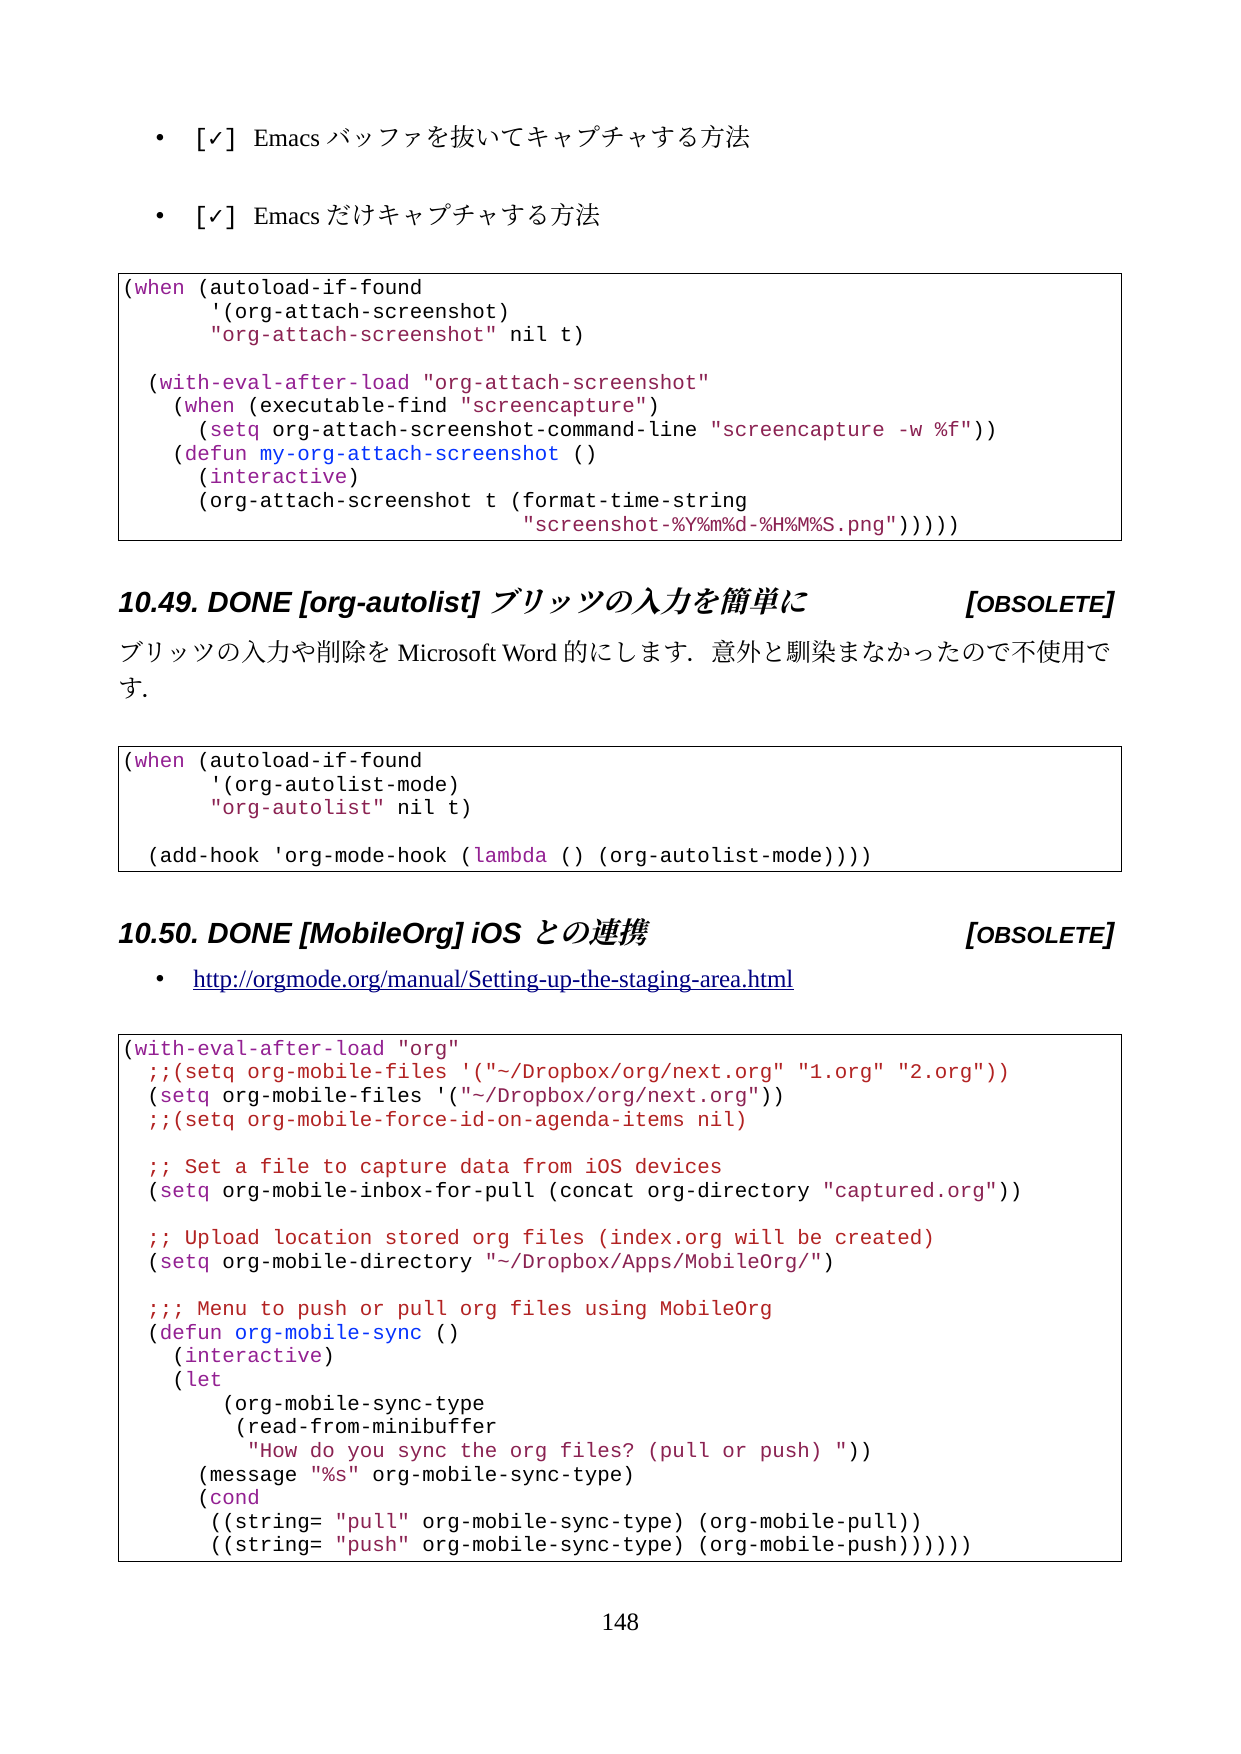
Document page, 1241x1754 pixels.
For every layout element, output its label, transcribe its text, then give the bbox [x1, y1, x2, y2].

subtitle DONE [org-autolist] ブリッツの入力を簡単に [obsolete] [118, 578, 1122, 620]
list [✓] Emacs だけキャプチャする方法 [156, 196, 1122, 261]
text "org-autolist" nil t) [119, 793, 1121, 817]
text (org-mobile-sync-type [119, 1389, 1121, 1412]
text (cond [119, 1483, 1121, 1507]
text (let [119, 1365, 1121, 1389]
text "How do you sync the org files? (pull or push) ")) [119, 1436, 1121, 1459]
text ;; Set a file to capture data from iOS devices [119, 1152, 1121, 1176]
text (read-from-minibuffer [119, 1412, 1121, 1436]
text "screenshot-%Y%m%d-%H%M%S.png"))))) [119, 509, 1121, 540]
list http://orgmode.org/manual/Setting-up-the-staging-area.html [156, 964, 1122, 1021]
text ;;(setq org-mobile-files '("~/Dropbox/org/next.org" "1.org" "2.org")) [119, 1058, 1121, 1081]
text (setq org-mobile-directory "~/Dropbox/Apps/MobileOrg/") [119, 1247, 1121, 1270]
text ;;; Menu to push or pull org files using MobileOrg [119, 1294, 1121, 1318]
text (interactive) [119, 462, 1121, 486]
text (add-hook 'org-mode-hook (lambda () (org-autolist-mode)))) [119, 841, 1121, 871]
text (with-eval-after-load "org" [119, 1035, 1121, 1058]
text "org-attach-screenshot" nil t) [119, 320, 1121, 344]
text ;;(setq org-mobile-force-id-on-agenda-items nil) [119, 1105, 1121, 1128]
text ((string= "pull" org-mobile-sync-type) (org-mobile-pull)) [119, 1507, 1121, 1531]
text (org-attach-screenshot t (format-time-string [119, 486, 1121, 509]
text (when (executable-find "screencapture") [119, 391, 1121, 415]
list [✓] Emacs バッファを抜いてキャプチャする方法 [156, 118, 1122, 183]
text '(org-attach-screenshot) [119, 297, 1121, 320]
text (when (autoload-if-found [119, 747, 1121, 770]
text (with-eval-after-load "org-attach-screenshot" [119, 368, 1121, 391]
text (when (autoload-if-found [119, 274, 1121, 297]
text ((string= "push" org-mobile-sync-type) (org-mobile-push)))))) [119, 1531, 1121, 1561]
text ;; Upload location stored org files (index.org will be created) [119, 1223, 1121, 1247]
text (message "%s" org-mobile-sync-type) [119, 1459, 1121, 1483]
text '(org-autolist-mode) [119, 770, 1121, 793]
text (defun org-mobile-sync () [119, 1318, 1121, 1341]
text (interactive) [119, 1341, 1121, 1365]
text ブリッツの入力や削除を Microsoft Word 的にします．意外と馴染まなかったので不使用です． [118, 633, 1122, 733]
text (setq org-attach-screenshot-command-line "screencapture -w %f")) [119, 415, 1121, 439]
text (setq org-mobile-files '("~/Dropbox/org/next.org")) [119, 1081, 1121, 1105]
subtitle DONE [MobileOrg] iOS との連携 [obsolete] [118, 909, 1122, 951]
text (setq org-mobile-inbox-for-pull (concat org-directory "captured.org")) [119, 1176, 1121, 1199]
text (defun my-org-attach-screenshot () [119, 439, 1121, 462]
